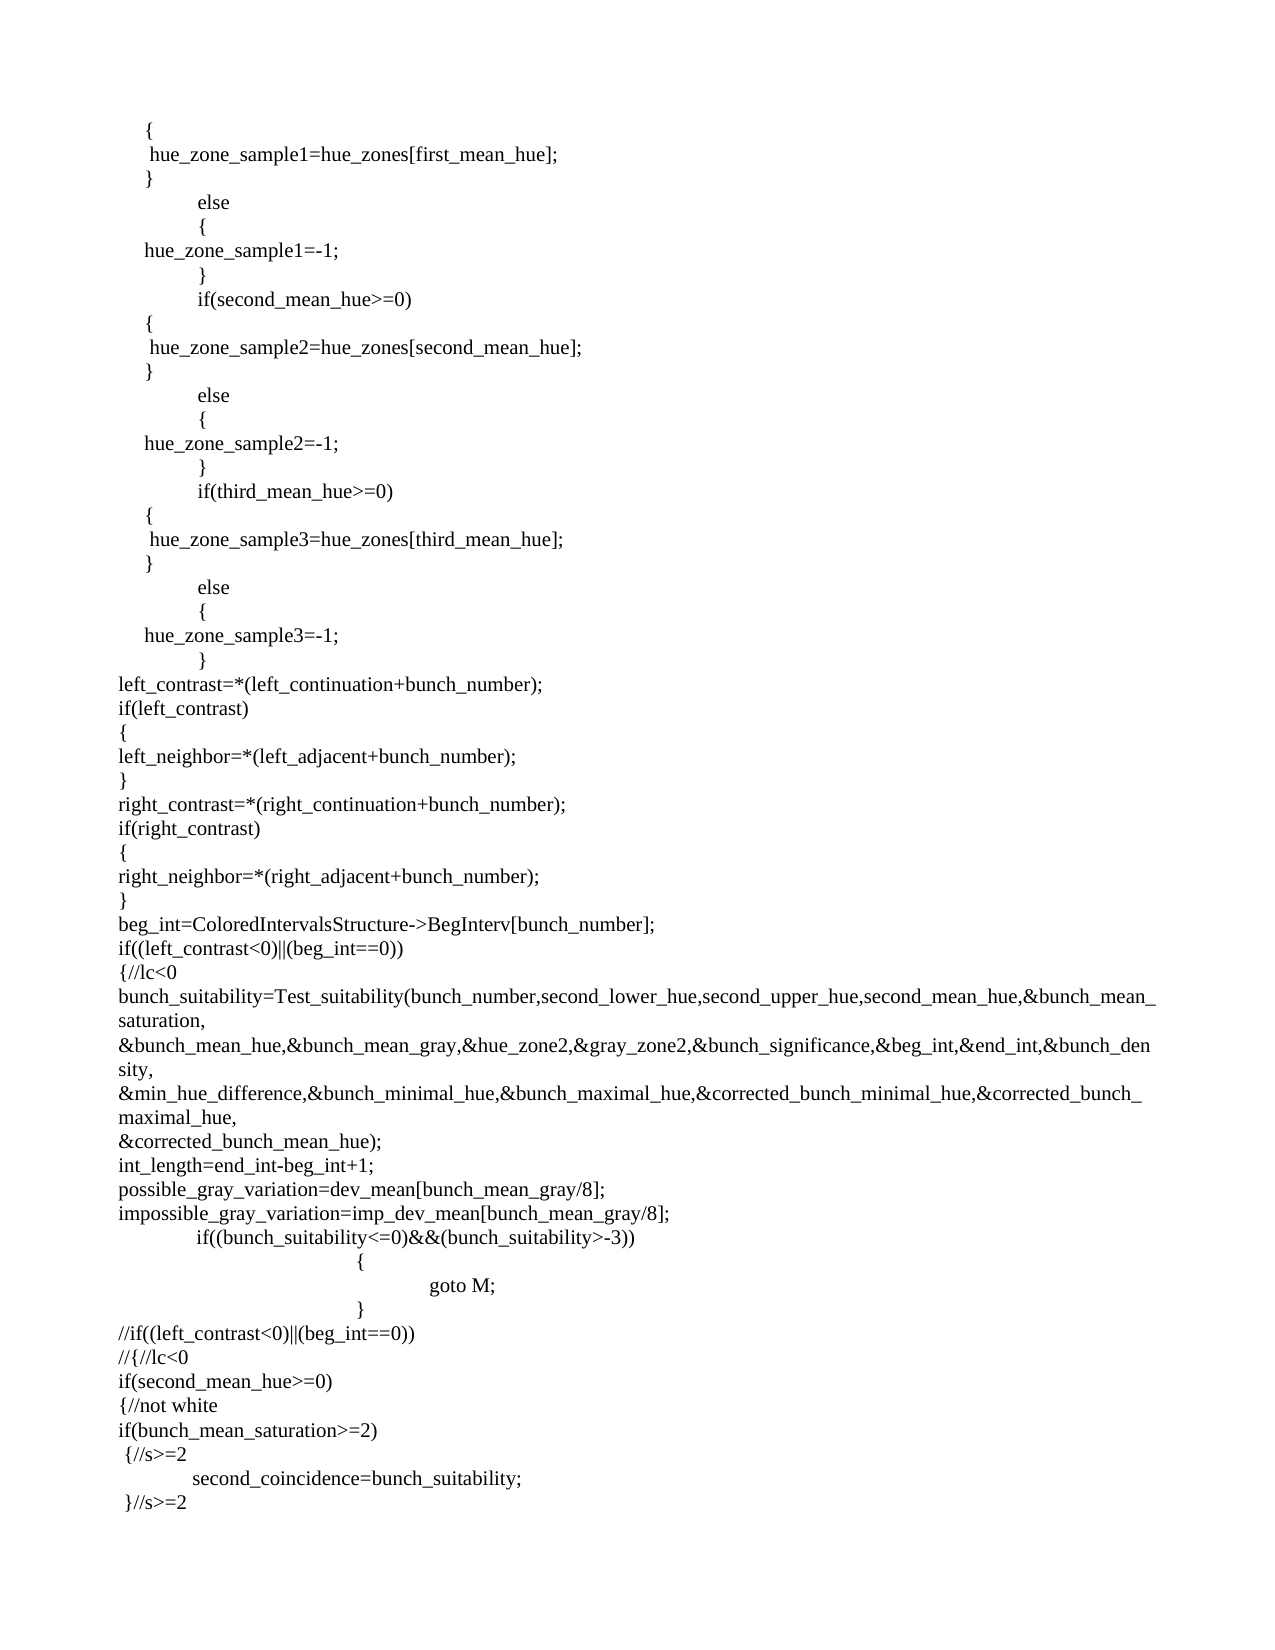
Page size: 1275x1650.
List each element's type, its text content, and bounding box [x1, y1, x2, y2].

text } [118, 647, 1157, 672]
text { [118, 311, 1157, 335]
text int_length=end_int-beg_int+1; [118, 1153, 1157, 1177]
text { [118, 118, 1157, 142]
text hue_zone_sample2=-1; [118, 431, 1157, 455]
text }//s>=2 [118, 1490, 1157, 1514]
text bunch_suitability=Test_suitability(bunch_number,second_lower_hue,second_upper_hue,second_mean_hue,&bunch_mean_saturation, [118, 984, 1157, 1032]
text { [118, 503, 1157, 527]
text if(right_contrast) [118, 816, 1157, 840]
text &bunch_mean_hue,&bunch_mean_gray,&hue_zone2,&gray_zone2,&bunch_significance,&beg_int,&end_int,&bunch_density, [118, 1032, 1157, 1081]
text { [118, 214, 1157, 238]
text impossible_gray_variation=imp_dev_mean[bunch_mean_gray/8]; [118, 1201, 1157, 1225]
text {//s>=2 [118, 1442, 1157, 1466]
text { [118, 720, 1157, 744]
text possible_gray_variation=dev_mean[bunch_mean_gray/8]; [118, 1177, 1157, 1201]
text } [118, 166, 1157, 190]
text if(third_mean_hue>=0) [118, 479, 1157, 503]
text else [118, 190, 1157, 214]
text } [118, 262, 1157, 287]
text if(second_mean_hue>=0) [118, 1369, 1157, 1393]
text hue_zone_sample3=hue_zones[third_mean_hue]; [118, 527, 1157, 551]
text { [118, 840, 1157, 864]
text {//not white [118, 1393, 1157, 1417]
text left_contrast=*(left_continuation+bunch_number); [118, 672, 1157, 696]
text hue_zone_sample1=hue_zones[first_mean_hue]; [118, 142, 1157, 166]
text else [118, 575, 1157, 599]
text right_contrast=*(right_continuation+bunch_number); [118, 792, 1157, 816]
text if((left_contrast<0)||(beg_int==0)) [118, 936, 1157, 960]
text &min_hue_difference,&bunch_minimal_hue,&bunch_maximal_hue,&corrected_bunch_minimal_hue,&corrected_bunch_maximal_hue, [118, 1081, 1157, 1129]
text {//lc<0 [118, 960, 1157, 984]
text } [118, 768, 1157, 792]
text goto M; [118, 1273, 1157, 1297]
text //{//lc<0 [118, 1345, 1157, 1369]
text if(second_mean_hue>=0) [118, 287, 1157, 311]
text right_neighbor=*(right_adjacent+bunch_number); [118, 864, 1157, 888]
text } [118, 455, 1157, 479]
text { [118, 407, 1157, 431]
text second_coincidence=bunch_suitability; [118, 1466, 1157, 1490]
text beg_int=ColoredIntervalsStructure->BegInterv[bunch_number]; [118, 912, 1157, 936]
text { [118, 1249, 1157, 1273]
text hue_zone_sample3=-1; [118, 623, 1157, 647]
text &corrected_bunch_mean_hue); [118, 1129, 1157, 1153]
text hue_zone_sample1=-1; [118, 238, 1157, 262]
text hue_zone_sample2=hue_zones[second_mean_hue]; [118, 335, 1157, 359]
text left_neighbor=*(left_adjacent+bunch_number); [118, 744, 1157, 768]
text //if((left_contrast<0)||(beg_int==0)) [118, 1321, 1157, 1345]
text else [118, 383, 1157, 407]
text } [118, 1297, 1157, 1321]
text if(left_contrast) [118, 696, 1157, 720]
text } [118, 888, 1157, 912]
text } [118, 359, 1157, 383]
text if(bunch_mean_saturation>=2) [118, 1417, 1157, 1442]
text { [118, 599, 1157, 623]
text } [118, 551, 1157, 575]
text if((bunch_suitability<=0)&&(bunch_suitability>-3)) [118, 1225, 1157, 1249]
